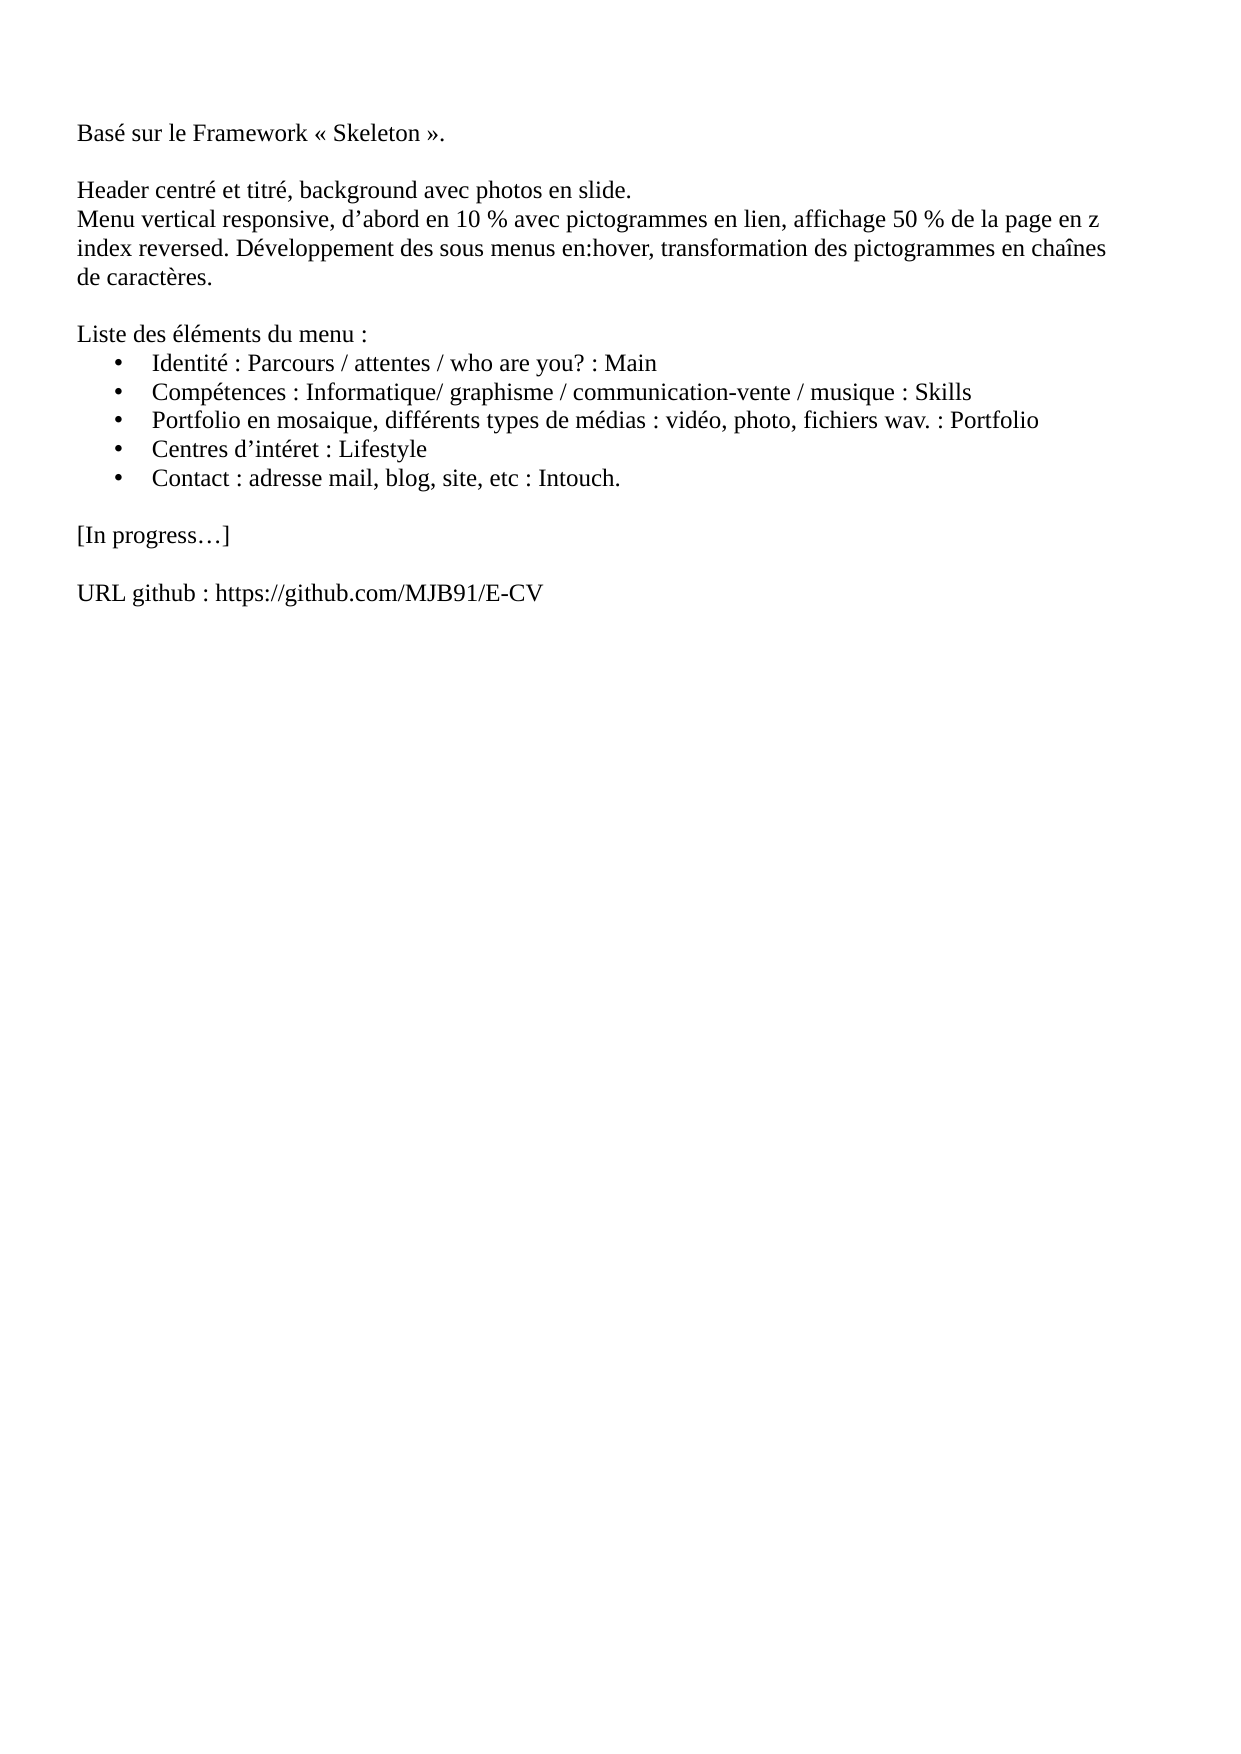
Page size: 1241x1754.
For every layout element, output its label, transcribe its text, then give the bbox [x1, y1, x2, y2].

list Identité : Parcours / attentes / who are you? : Main [114, 348, 1123, 377]
text Liste des éléments du menu : [77, 319, 1123, 348]
text [In progress…] [77, 521, 1123, 549]
list Compétences : Informatique/ graphisme / communication-vente / musique : Skills [114, 377, 1123, 406]
list Centres d’intéret : Lifestyle [114, 434, 1123, 463]
text Basé sur le Framework « Skeleton ». [77, 118, 1123, 147]
text URL github : https://github.com/MJB91/E-CV [77, 578, 1123, 607]
text Header centré et titré, background avec photos en slide. [77, 176, 1123, 204]
text Menu vertical responsive, d’abord en 10 % avec pictogrammes en lien, affichage 50 % de la page en z index reversed. Développement des sous menus en:hover, transformation des pictogrammes en chaînes de caractères. [77, 204, 1123, 291]
list Portfolio en mosaique, différents types de médias : vidéo, photo, fichiers wav. : Portfolio [114, 406, 1123, 434]
list Contact : adresse mail, blog, site, etc : Intouch. [114, 463, 1123, 492]
